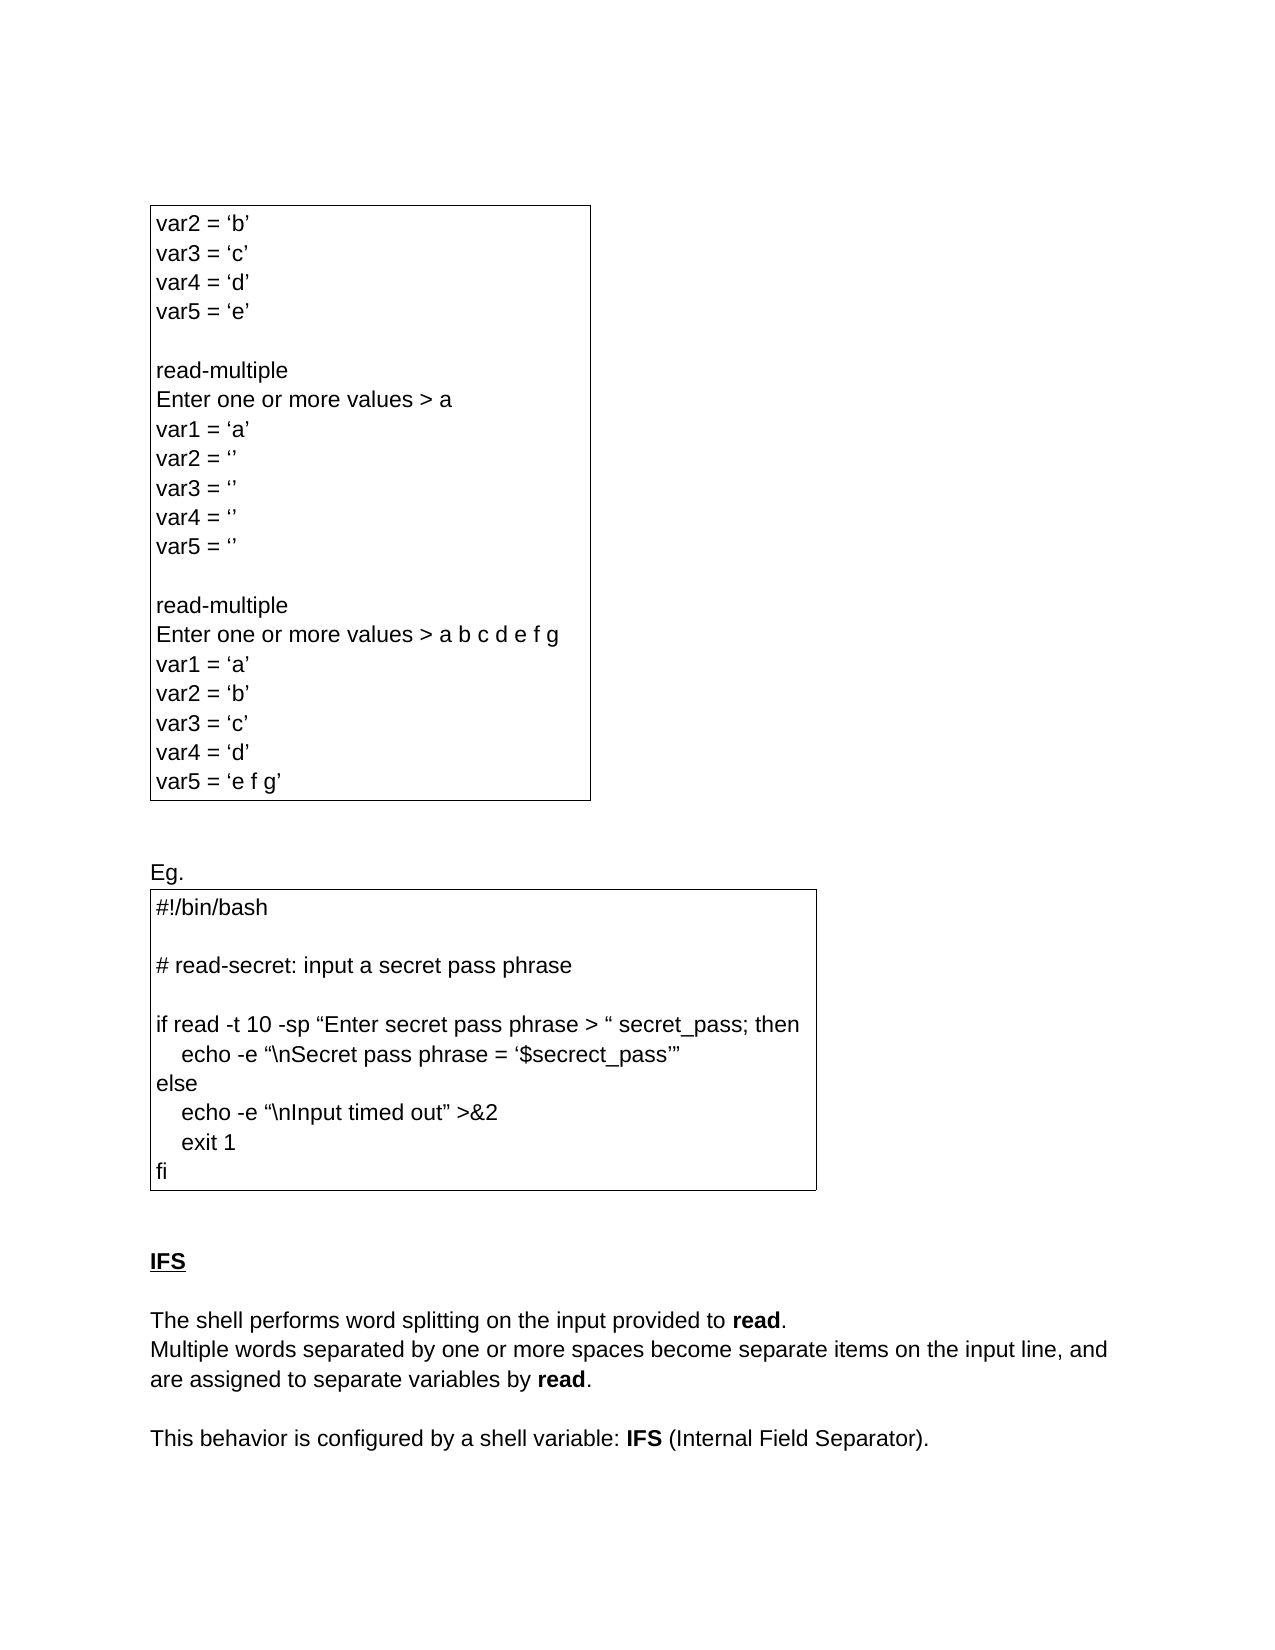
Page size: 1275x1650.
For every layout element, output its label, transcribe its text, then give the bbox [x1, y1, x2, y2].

text Eg. [150, 859, 1125, 885]
table_header var2 = ‘b’ var3 = ‘c’ var4 = ‘d’ var5 = ‘e’ read-multiple Enter one or more values > a var1 = ‘a’ var2 = ‘’ var3 = ‘’ var4 = ‘’ var5 = ‘’ read-multiple Enter one or more values > a b c d e f g var1 = ‘a’ var2 = ‘b’ var3 = ‘c’ var4 = ‘d’ var5 = ‘e f g’ [151, 206, 590, 800]
text The shell performs word splitting on the input provided to read. [150, 1308, 1125, 1333]
text Multiple words separated by one or more spaces become separate items on the input line, and are assigned to separate variables by read. [150, 1337, 1125, 1392]
table_header #!/bin/bash # read-secret: input a secret pass phrase if read -t 10 -sp “Enter secret pass phrase > “ secret_pass; then echo -e “\nSecret pass phrase = ‘$secrect_pass’” else echo -e “\nInput timed out” >&2 exit 1 fi [151, 890, 816, 1190]
text This behavior is configured by a shell variable: IFS (Internal Field Separator). [150, 1425, 1125, 1451]
text IFS [150, 1249, 1125, 1275]
